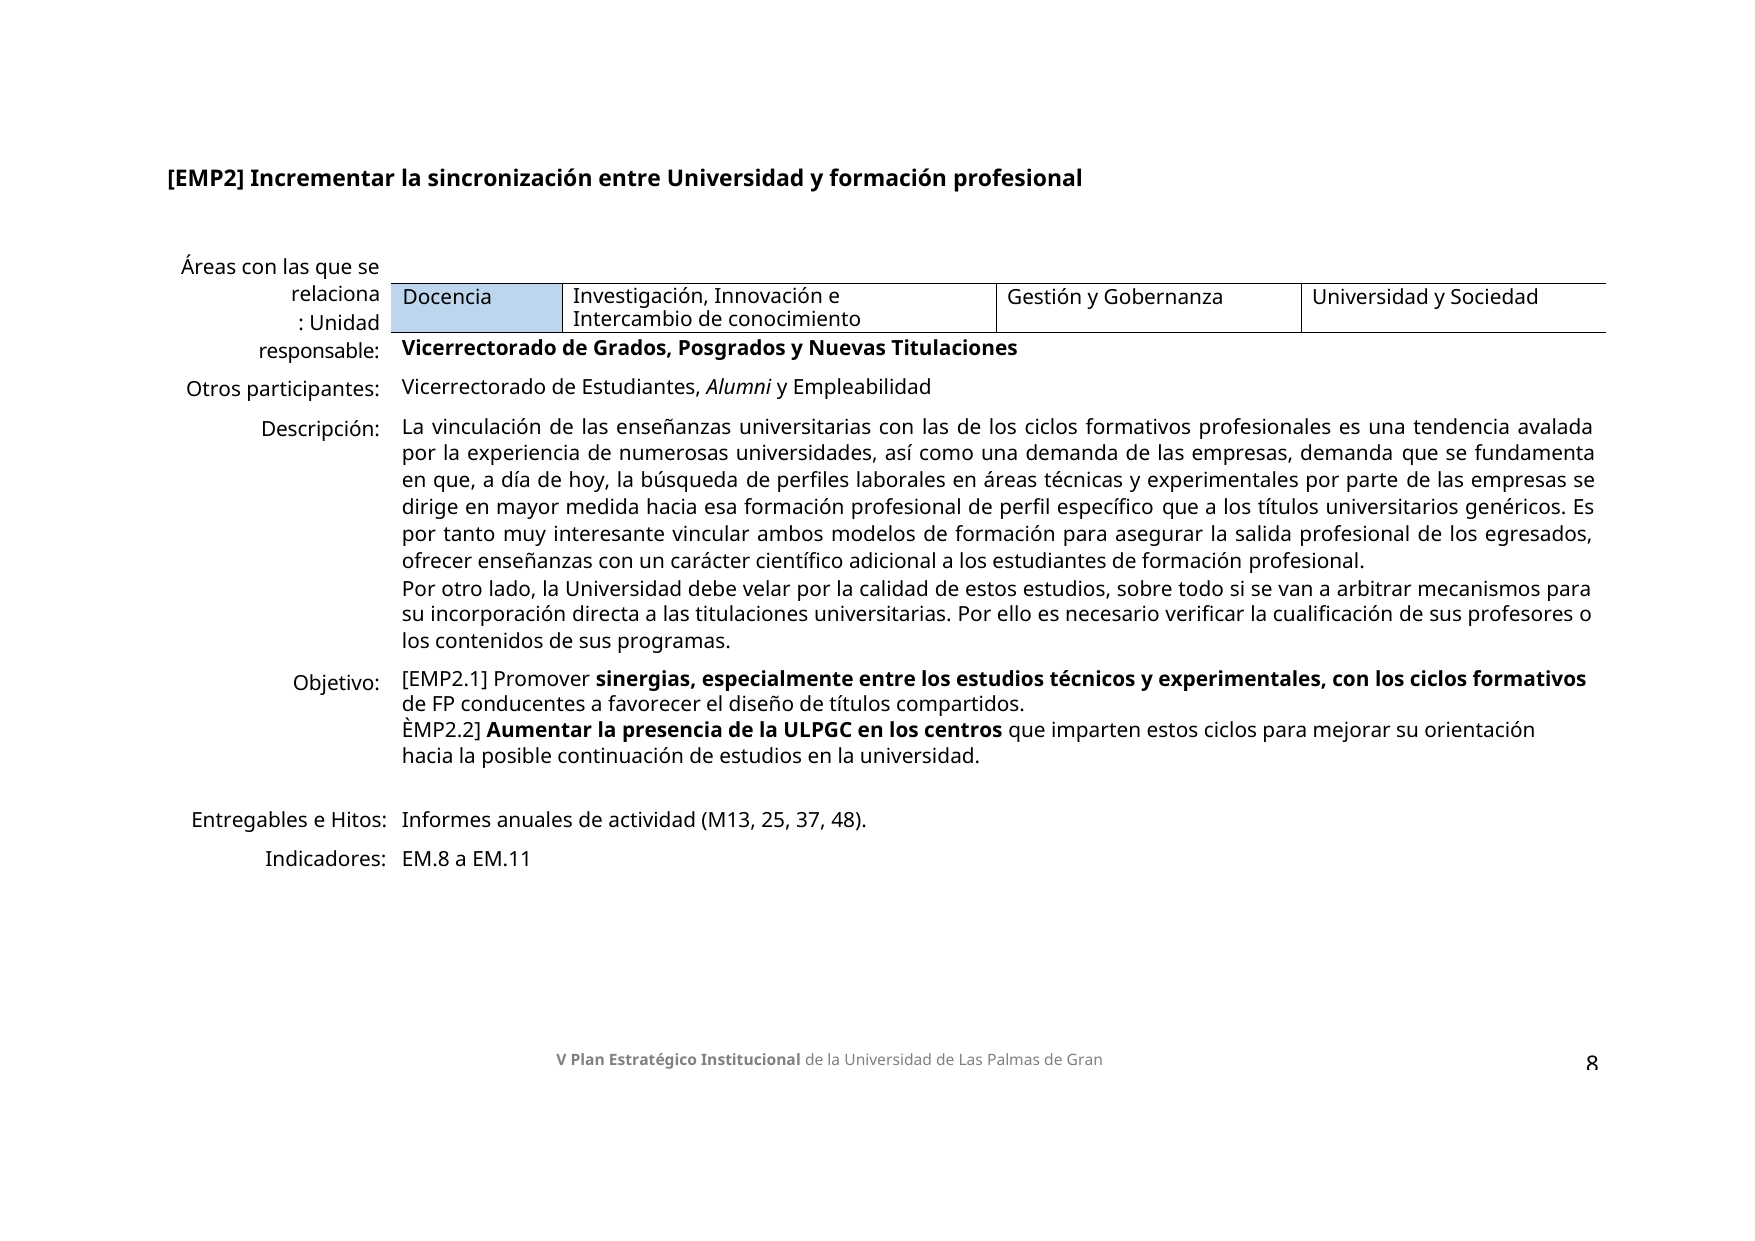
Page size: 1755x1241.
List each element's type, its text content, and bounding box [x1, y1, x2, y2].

text ÈMP2.2] Aumentar la presencia de la ULPGC en los centros que imparten estos ciclos para mejorar su orientación hacia la posible continuación de estudios en la universidad. [402, 716, 1583, 770]
text Indicadores: EM.8 a EM.11 [265, 844, 1619, 873]
text Por otro lado, la Universidad debe velar por la calidad de estos estudios, sobre todo si se van a arbitrar mecanismos para su incorporación directa a las titulaciones universitarias. Por ello es necesario verificar la cualificación de sus profesores o los contenidos de sus programas. [402, 575, 1594, 654]
table_header Gestión y Gobernanza [997, 284, 1301, 332]
text Vicerrectorado de Estudiantes, Alumni y Empleabilidad [402, 372, 1619, 401]
text La vinculación de las enseñanzas universitarias con las de los ciclos formativos profesionales es una tendencia avalada por la experiencia de numerosas universidades, así como una demanda de las empresas, demanda que se fundamenta en que, a día de hoy, la búsqueda de perfiles laborales en áreas técnicas y experimentales por parte de las empresas se dirige en mayor medida hacia esa formación profesional de perfil específico que a los títulos universitarios genéricos. Es por tanto muy interesante vincular ambos modelos de formación para asegurar la salida profesional de los egresados, ofrecer enseñanzas con un carácter científico adicional a los estudiantes de formación profesional. [402, 413, 1595, 575]
table_header Docencia [391, 284, 562, 332]
text de FP conducentes a favorecer el diseño de títulos compartidos. [402, 691, 1619, 716]
text Descripción: [156, 414, 380, 442]
text Entregables e Hitos: Informes anuales de actividad (M13, 25, 37, 48). [191, 805, 1619, 833]
table_header Universidad y Sociedad [1302, 284, 1606, 332]
table_header Investigación, Innovación e Intercambio de conocimiento [563, 284, 996, 332]
text Áreas con las que se [156, 254, 379, 279]
subtitle [EMP2] Incrementar la sincronización entre Universidad y formación profesional [167, 162, 1619, 193]
text relaciona: Unidad responsable: [188, 279, 380, 364]
text Otros participantes: [156, 374, 380, 403]
subtitle Vicerrectorado de Grados, Posgrados y Nuevas Titulaciones [402, 333, 1619, 361]
subtitle [EMP2.1] Promover sinergias, especialmente entre los estudios técnicos y experimentales, con los ciclos formativos [402, 666, 1619, 691]
text Objetivo: [156, 668, 380, 696]
